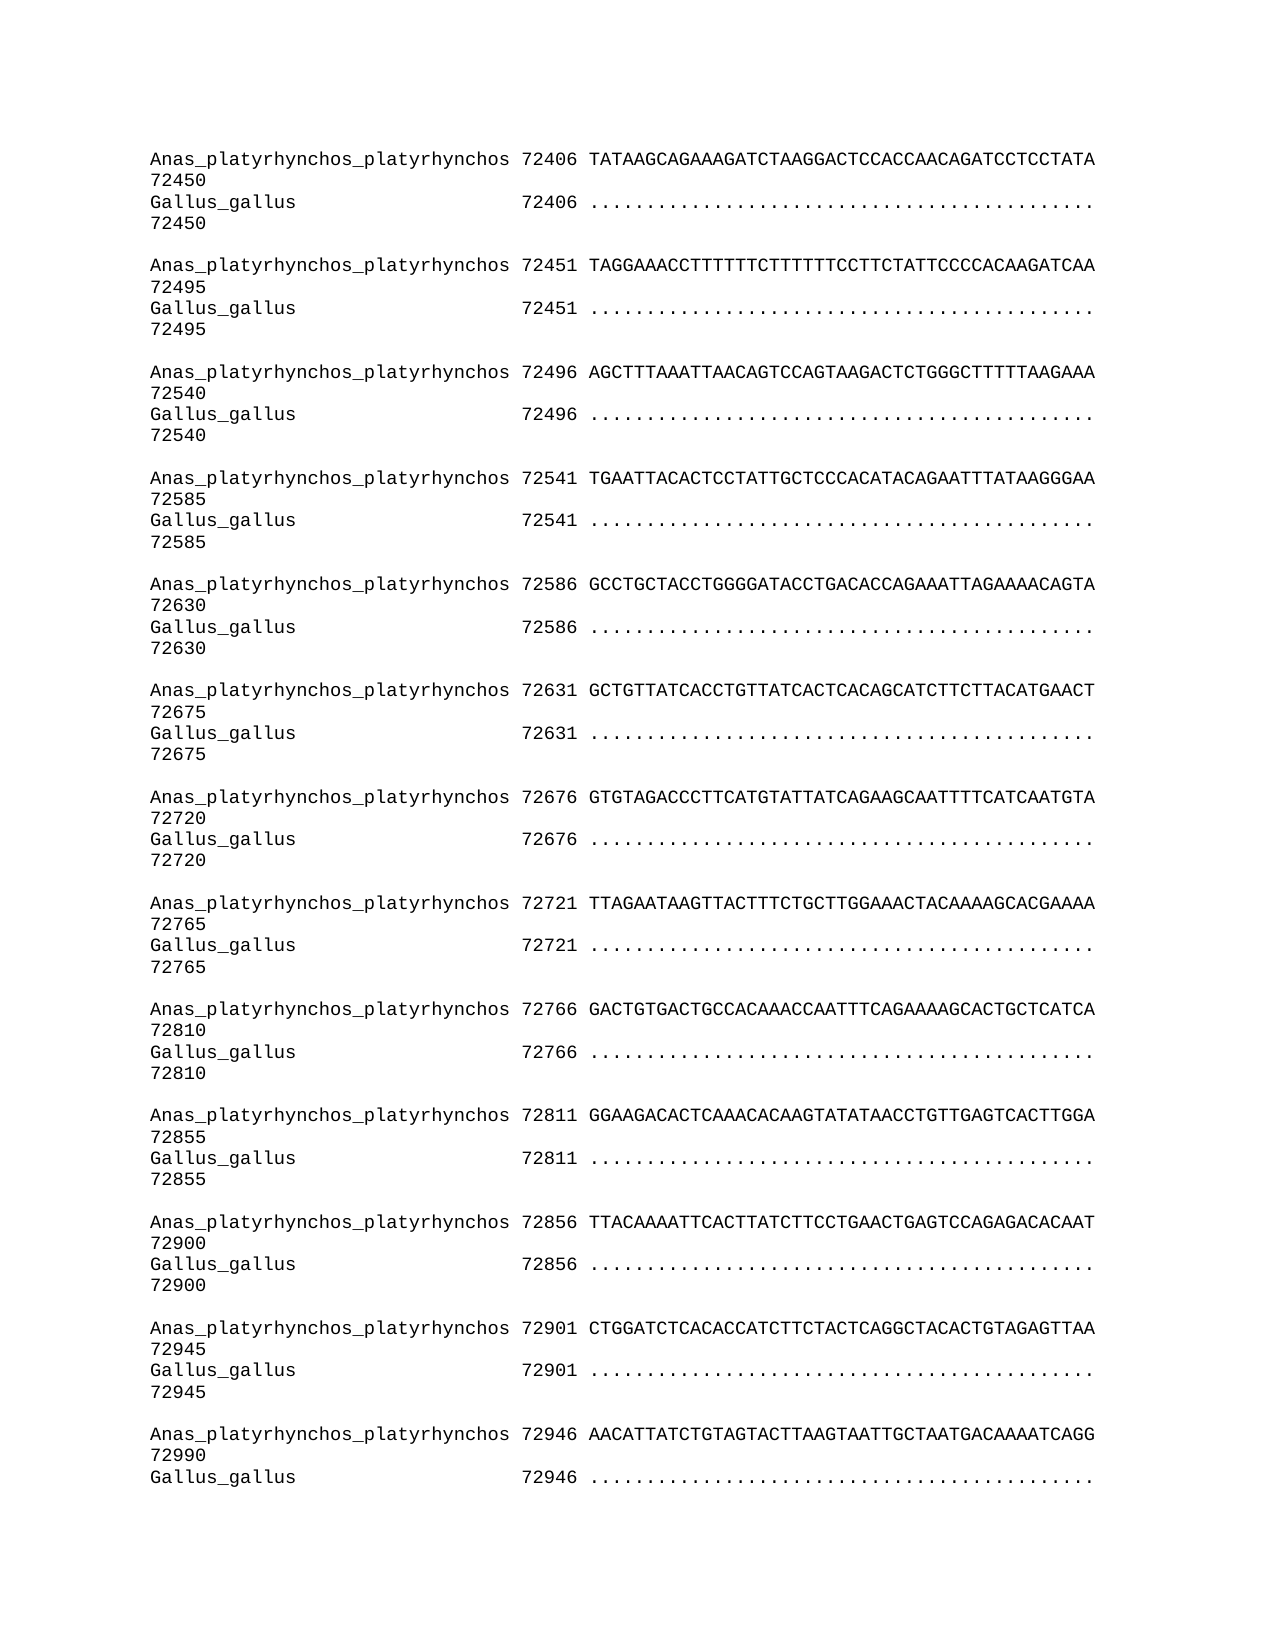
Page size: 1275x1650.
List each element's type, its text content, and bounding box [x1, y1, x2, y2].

text Gallus_gallus 72406 ............................................. 72450 [150, 192, 1125, 235]
text Gallus_gallus 72451 ............................................. 72495 [150, 299, 1125, 341]
text Anas_platyrhynchos_platyrhynchos 72541 TGAATTACACTCCTATTGCTCCCACATACAGAATTTATAAGGGAA 72585 [150, 469, 1125, 511]
text Anas_platyrhynchos_platyrhynchos 72946 AACATTATCTGTAGTACTTAAGTAATTGCTAATGACAAAATCAGG 72990 [150, 1425, 1125, 1467]
text Anas_platyrhynchos_platyrhynchos 72676 GTGTAGACCCTTCATGTATTATCAGAAGCAATTTTCATCAATGTA 72720 [150, 787, 1125, 830]
text Gallus_gallus 72901 ............................................. 72945 [150, 1361, 1125, 1404]
text Anas_platyrhynchos_platyrhynchos 72496 AGCTTTAAATTAACAGTCCAGTAAGACTCTGGGCTTTTTAAGAAA 72540 [150, 362, 1125, 405]
text Gallus_gallus 72496 ............................................. 72540 [150, 405, 1125, 447]
text Anas_platyrhynchos_platyrhynchos 72451 TAGGAAACCTTTTTTCTTTTTTCCTTCTATTCCCCACAAGATCAA 72495 [150, 256, 1125, 299]
text Gallus_gallus 72946 ............................................. [150, 1467, 1125, 1489]
text Gallus_gallus 72811 ............................................. 72855 [150, 1149, 1125, 1191]
text Gallus_gallus 72631 ............................................. 72675 [150, 724, 1125, 766]
text Anas_platyrhynchos_platyrhynchos 72811 GGAAGACACTCAAACACAAGTATATAACCTGTTGAGTCACTTGGA 72855 [150, 1106, 1125, 1149]
text Anas_platyrhynchos_platyrhynchos 72901 CTGGATCTCACACCATCTTCTACTCAGGCTACACTGTAGAGTTAA 72945 [150, 1319, 1125, 1361]
text Gallus_gallus 72721 ............................................. 72765 [150, 936, 1125, 979]
text Gallus_gallus 72676 ............................................. 72720 [150, 830, 1125, 872]
text Anas_platyrhynchos_platyrhynchos 72766 GACTGTGACTGCCACAAACCAATTTCAGAAAAGCACTGCTCATCA 72810 [150, 1000, 1125, 1042]
text Anas_platyrhynchos_platyrhynchos 72586 GCCTGCTACCTGGGGATACCTGACACCAGAAATTAGAAAACAGTA 72630 [150, 575, 1125, 617]
text Gallus_gallus 72541 ............................................. 72585 [150, 511, 1125, 554]
text Gallus_gallus 72766 ............................................. 72810 [150, 1042, 1125, 1085]
text Anas_platyrhynchos_platyrhynchos 72406 TATAAGCAGAAAGATCTAAGGACTCCACCAACAGATCCTCCTATA 72450 [150, 150, 1125, 192]
text Anas_platyrhynchos_platyrhynchos 72721 TTAGAATAAGTTACTTTCTGCTTGGAAACTACAAAAGCACGAAAA 72765 [150, 894, 1125, 936]
text Gallus_gallus 72586 ............................................. 72630 [150, 617, 1125, 660]
text Anas_platyrhynchos_platyrhynchos 72856 TTACAAAATTCACTTATCTTCCTGAACTGAGTCCAGAGACACAAT 72900 [150, 1212, 1125, 1255]
text Gallus_gallus 72856 ............................................. 72900 [150, 1255, 1125, 1297]
text Anas_platyrhynchos_platyrhynchos 72631 GCTGTTATCACCTGTTATCACTCACAGCATCTTCTTACATGAACT 72675 [150, 681, 1125, 724]
